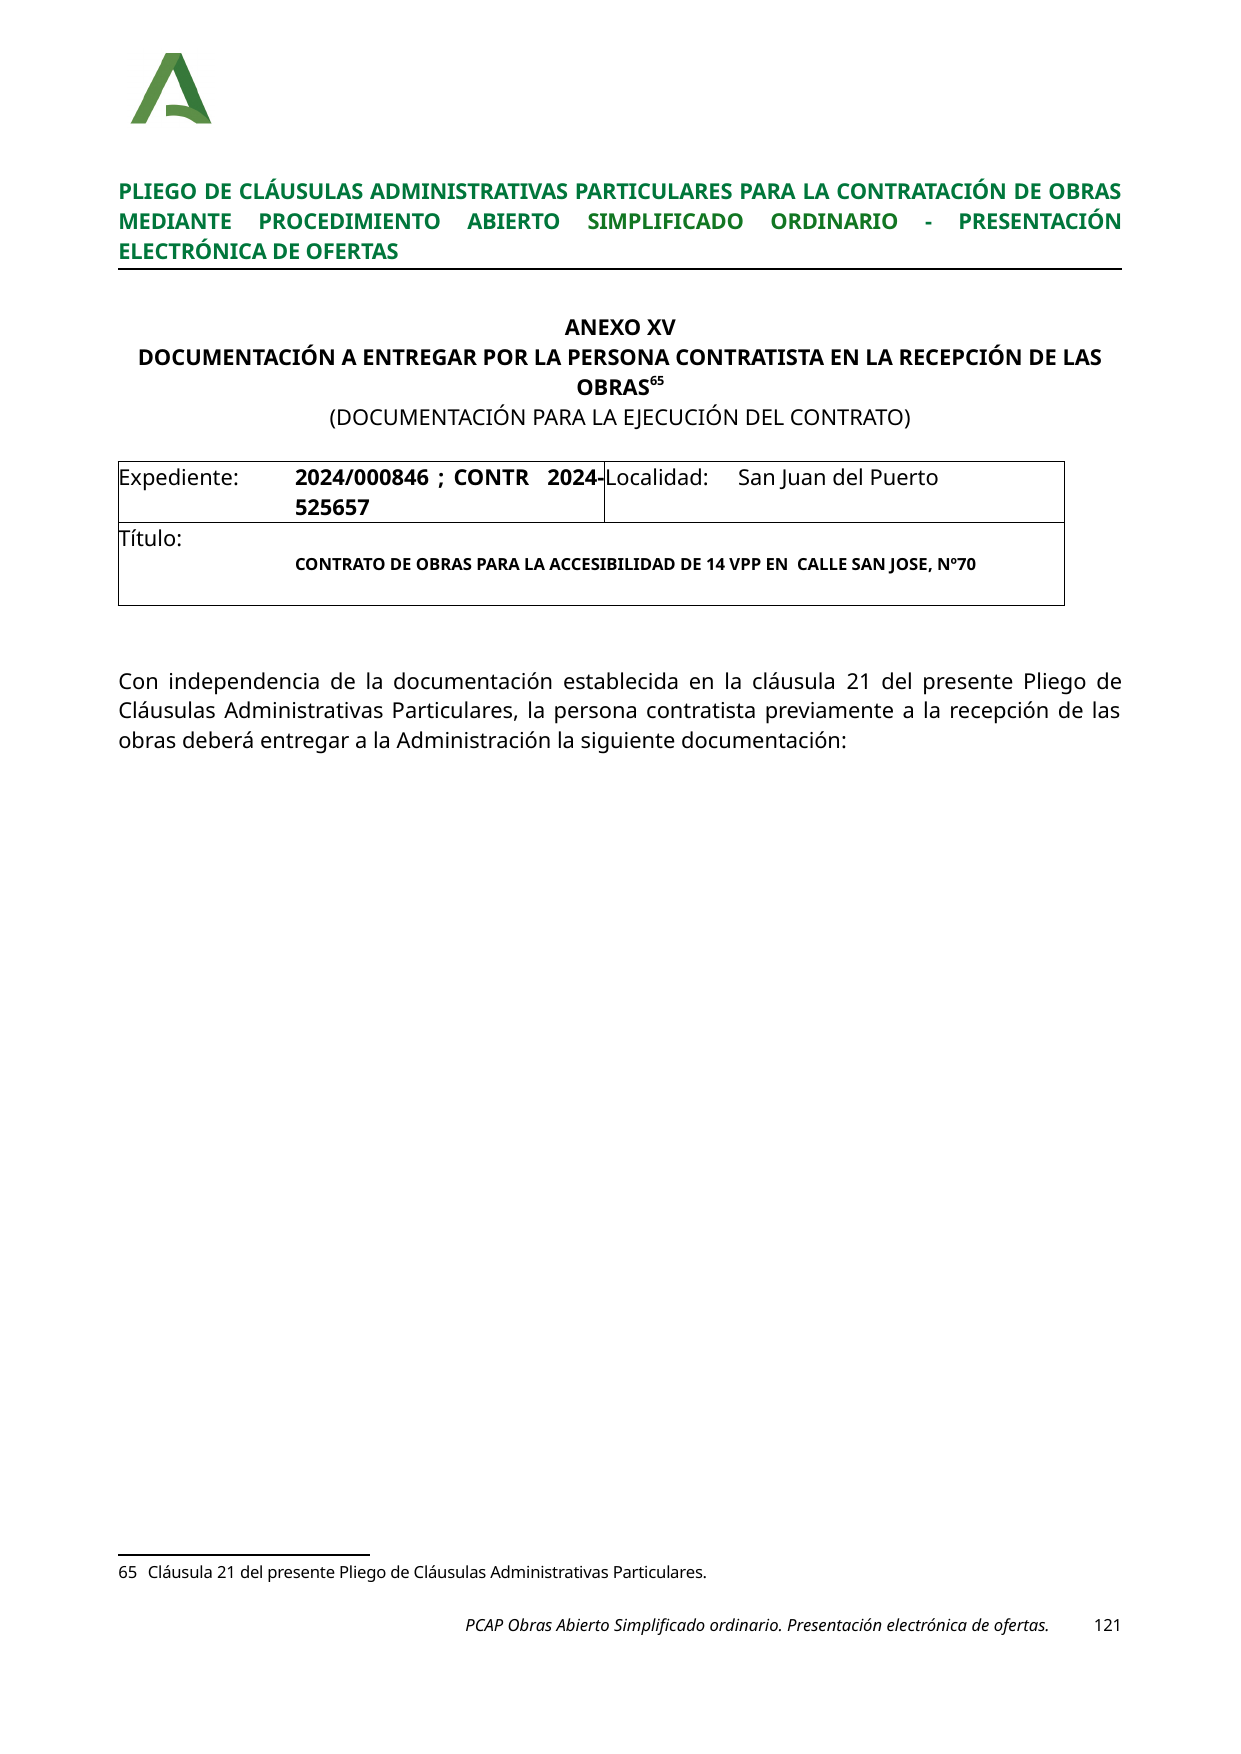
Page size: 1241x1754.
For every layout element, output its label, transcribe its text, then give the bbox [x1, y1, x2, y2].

table_header Expediente: [119, 462, 295, 522]
table_cell Título: [119, 523, 295, 605]
text Cláusula 21 del presente Pliego de Cláusulas Administrativas Particulares. [118, 1561, 1122, 1584]
text (DOCUMENTACIÓN PARA LA EJECUCIÓN DEL CONTRATO) [118, 402, 1122, 431]
text PLIEGO DE CLÁUSULAS ADMINISTRATIVAS PARTICULARES PARA LA CONTRATACIÓN DE OBRAS MEDIANTE PROCEDIMIENTO ABIERTO SIMPLIFICADO ORDINARIO - PRESENTACIÓN ELECTRÓNICA DE OFERTAS [118, 176, 1122, 268]
table_header 2024/000846 ; CONTR 2024-525657 [295, 462, 604, 522]
table_header Localidad: [605, 462, 738, 522]
table_header San Juan del Puerto [738, 462, 1064, 522]
table_cell CONTRATO DE OBRAS PARA LA ACCESIBILIDAD DE 14 VPP EN CALLE SAN JOSE, Nº70 [295, 523, 1064, 605]
text DOCUMENTACIÓN A ENTREGAR POR LA PERSONA CONTRATISTA EN LA RECEPCIÓN DE LAS OBRAS [118, 342, 1122, 402]
text Con independencia de la documentación establecida en la cláusula 21 del presente Pliego de Cláusulas Administrativas Particulares, la persona contratista previamente a la recepción de las obras deberá entregar a la Administración la siguiente documentación: [118, 666, 1122, 755]
picture [127, 48, 216, 128]
text ANEXO XV [118, 312, 1122, 342]
